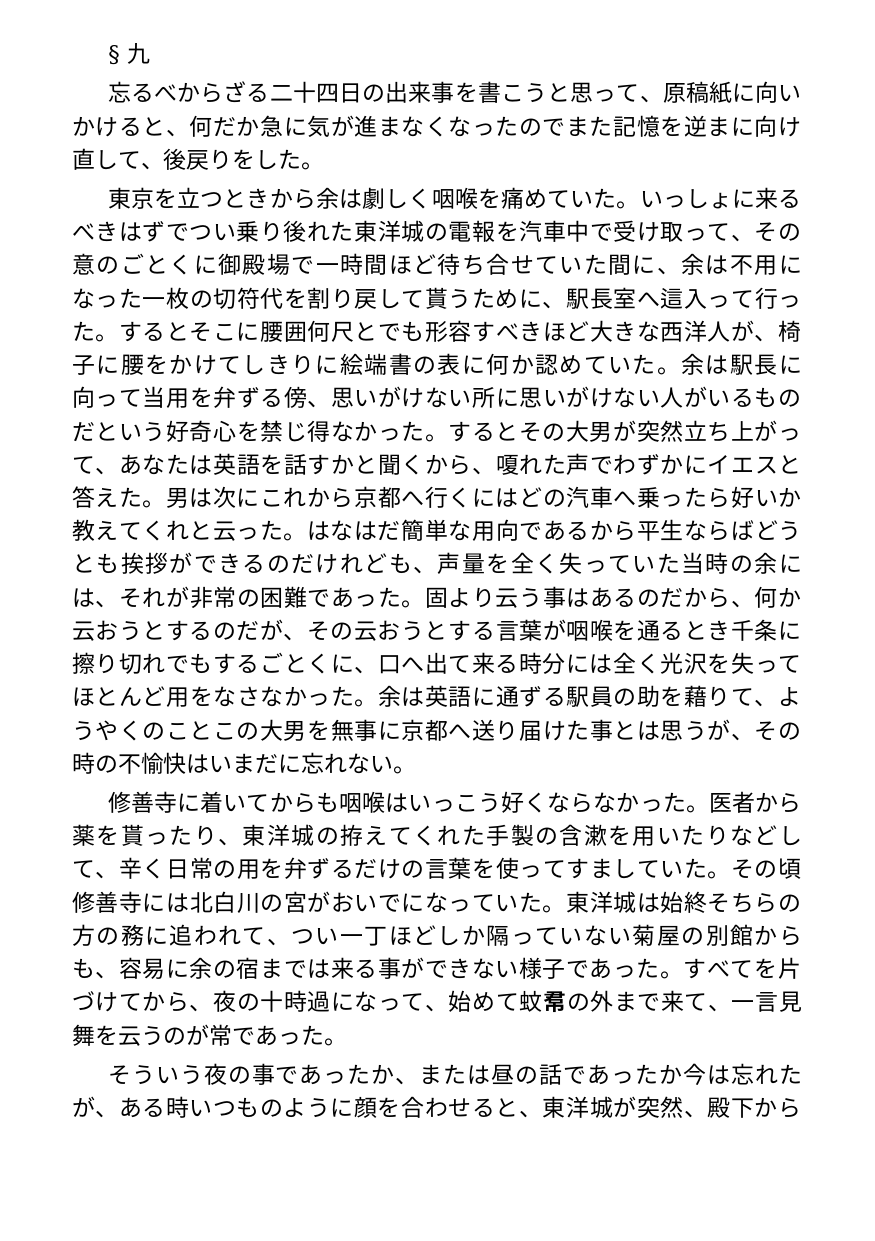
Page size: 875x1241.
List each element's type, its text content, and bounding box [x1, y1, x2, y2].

text そういう夜の事であったか、または昼の話であったか今は忘れたが、ある時いつものように顔を合わせると、東洋城が突然、殿下から [72, 1057, 802, 1123]
text 忘るべからざる二十四日の出来事を書こうと思って、原稿紙に向いかけると、何だか急に気が進まなくなったのでまた記憶を逆まに向け直して、後戻りをした。 [72, 75, 802, 175]
text § 九 [72, 36, 802, 69]
text 東京を立つときから余は劇しく咽喉を痛めていた。いっしょに来るべきはずでつい乗り後れた東洋城の電報を汽車中で受け取って、その意のごとくに御殿場で一時間ほど待ち合せていた間に、余は不用になった一枚の切符代を割り戻して貰うために、駅長室へ這入って行った。するとそこに腰囲何尺とでも形容すべきほど大きな西洋人が、椅子に腰をかけてしきりに絵端書の表に何か認めていた。余は駅長に向って当用を弁ずる傍、思いがけない所に思いがけない人がいるものだという好奇心を禁じ得なかった。するとその大男が突然立ち上がって、あなたは英語を話すかと聞くから、嗄れた声でわずかにイエスと答えた。男は次にこれから京都へ行くにはどの汽車へ乗ったら好いか教えてくれと云った。はなはだ簡単な用向であるから平生ならばどうとも挨拶ができるのだけれども、声量を全く失っていた当時の余には、それが非常の困難であった。固より云う事はあるのだから、何か云おうとするのだが、その云おうとする言葉が咽喉を通るとき千条に擦り切れでもするごとくに、口へ出て来る時分には全く光沢を失ってほとんど用をなさなかった。余は英語に通ずる駅員の助を藉りて、ようやくのことこの大男を無事に京都へ送り届けた事とは思うが、その時の不愉快はいまだに忘れない。 [72, 181, 802, 779]
text 修善寺に着いてからも咽喉はいっこう好くならなかった。医者から薬を貰ったり、東洋城の拵えてくれた手製の含漱を用いたりなどして、辛く日常の用を弁ずるだけの言葉を使ってすましていた。その頃修善寺には北白川の宮がおいでになっていた。東洋城は始終そちらの方の務に追われて、つい一丁ほどしか隔っていない菊屋の別館からも、容易に余の宿までは来る事ができない様子であった。すべてを片づけてから、夜の十時過になって、始めて蚊帬の外まで来て、一言見舞を云うのが常であった。 [72, 785, 802, 1051]
